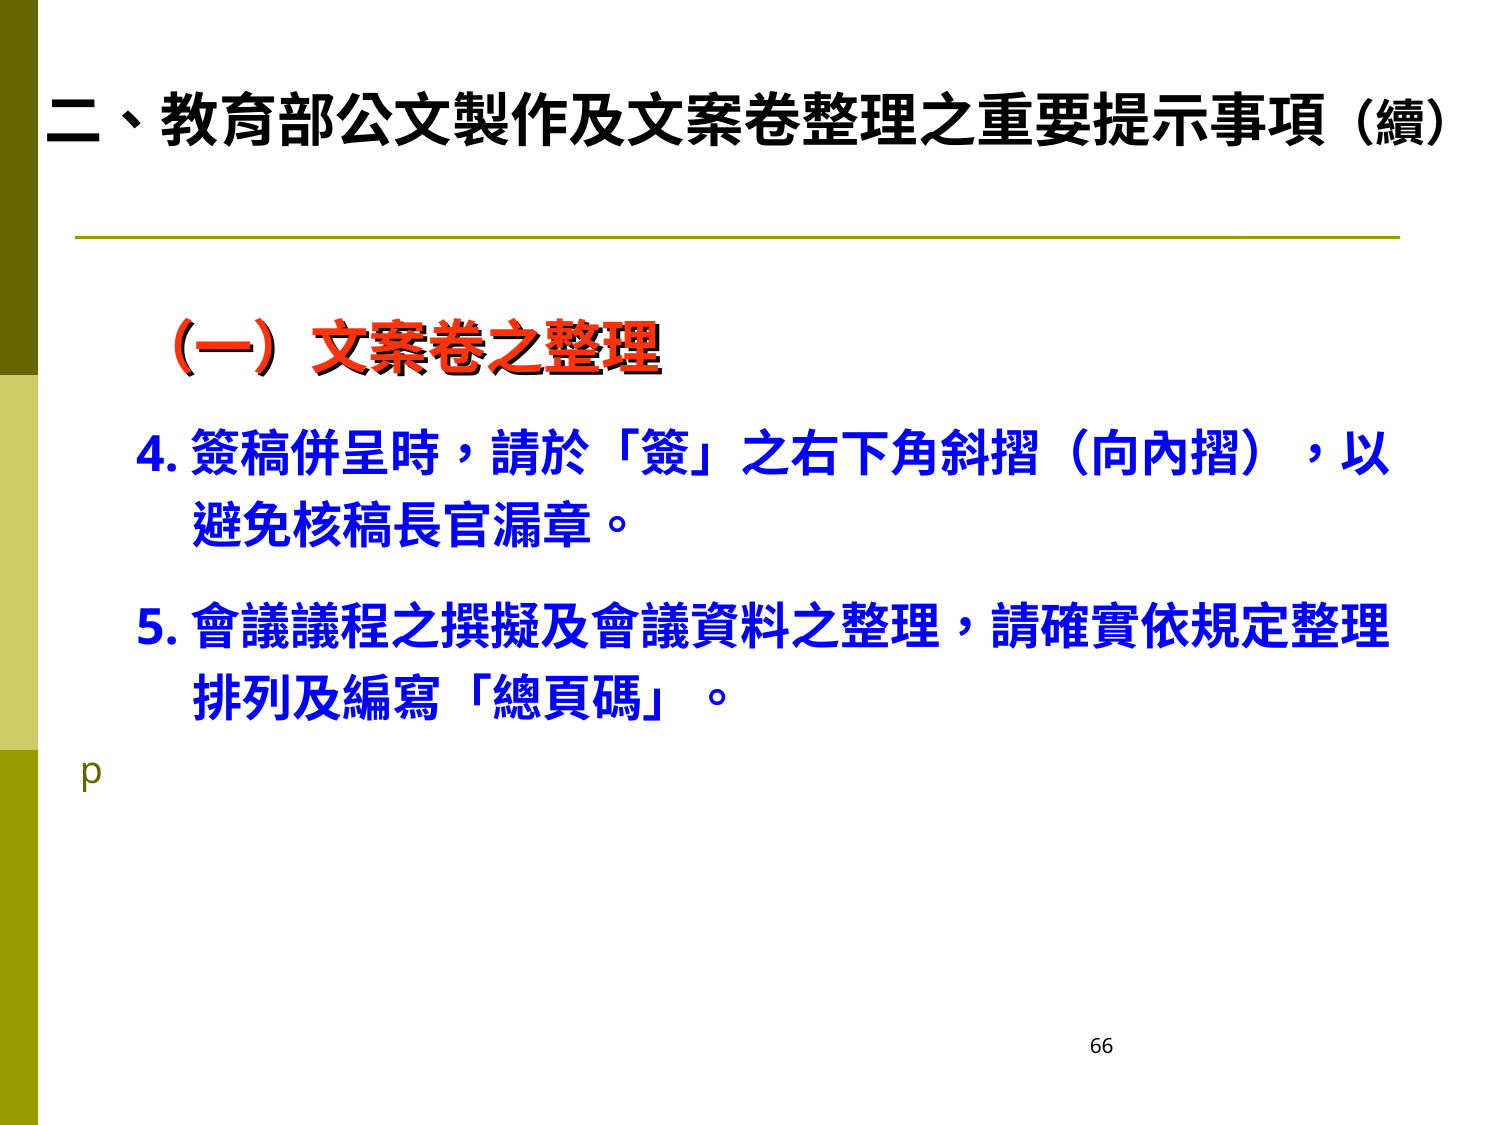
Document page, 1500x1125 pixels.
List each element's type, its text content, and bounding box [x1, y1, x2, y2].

list （一）文案卷之整理 4.簽稿併呈時，請於「簽」之右下角斜摺（向內摺），以避免核稿長官漏章。 5.會議議程之撰擬及會議資料之整理，請確實依規定整理排列及編寫「總頁碼」。 [64, 302, 1415, 946]
text_box [1074, 1025, 1426, 1101]
title 二、教育部公文製作及文案卷整理之重要提示事項（續） [29, 45, 1500, 161]
